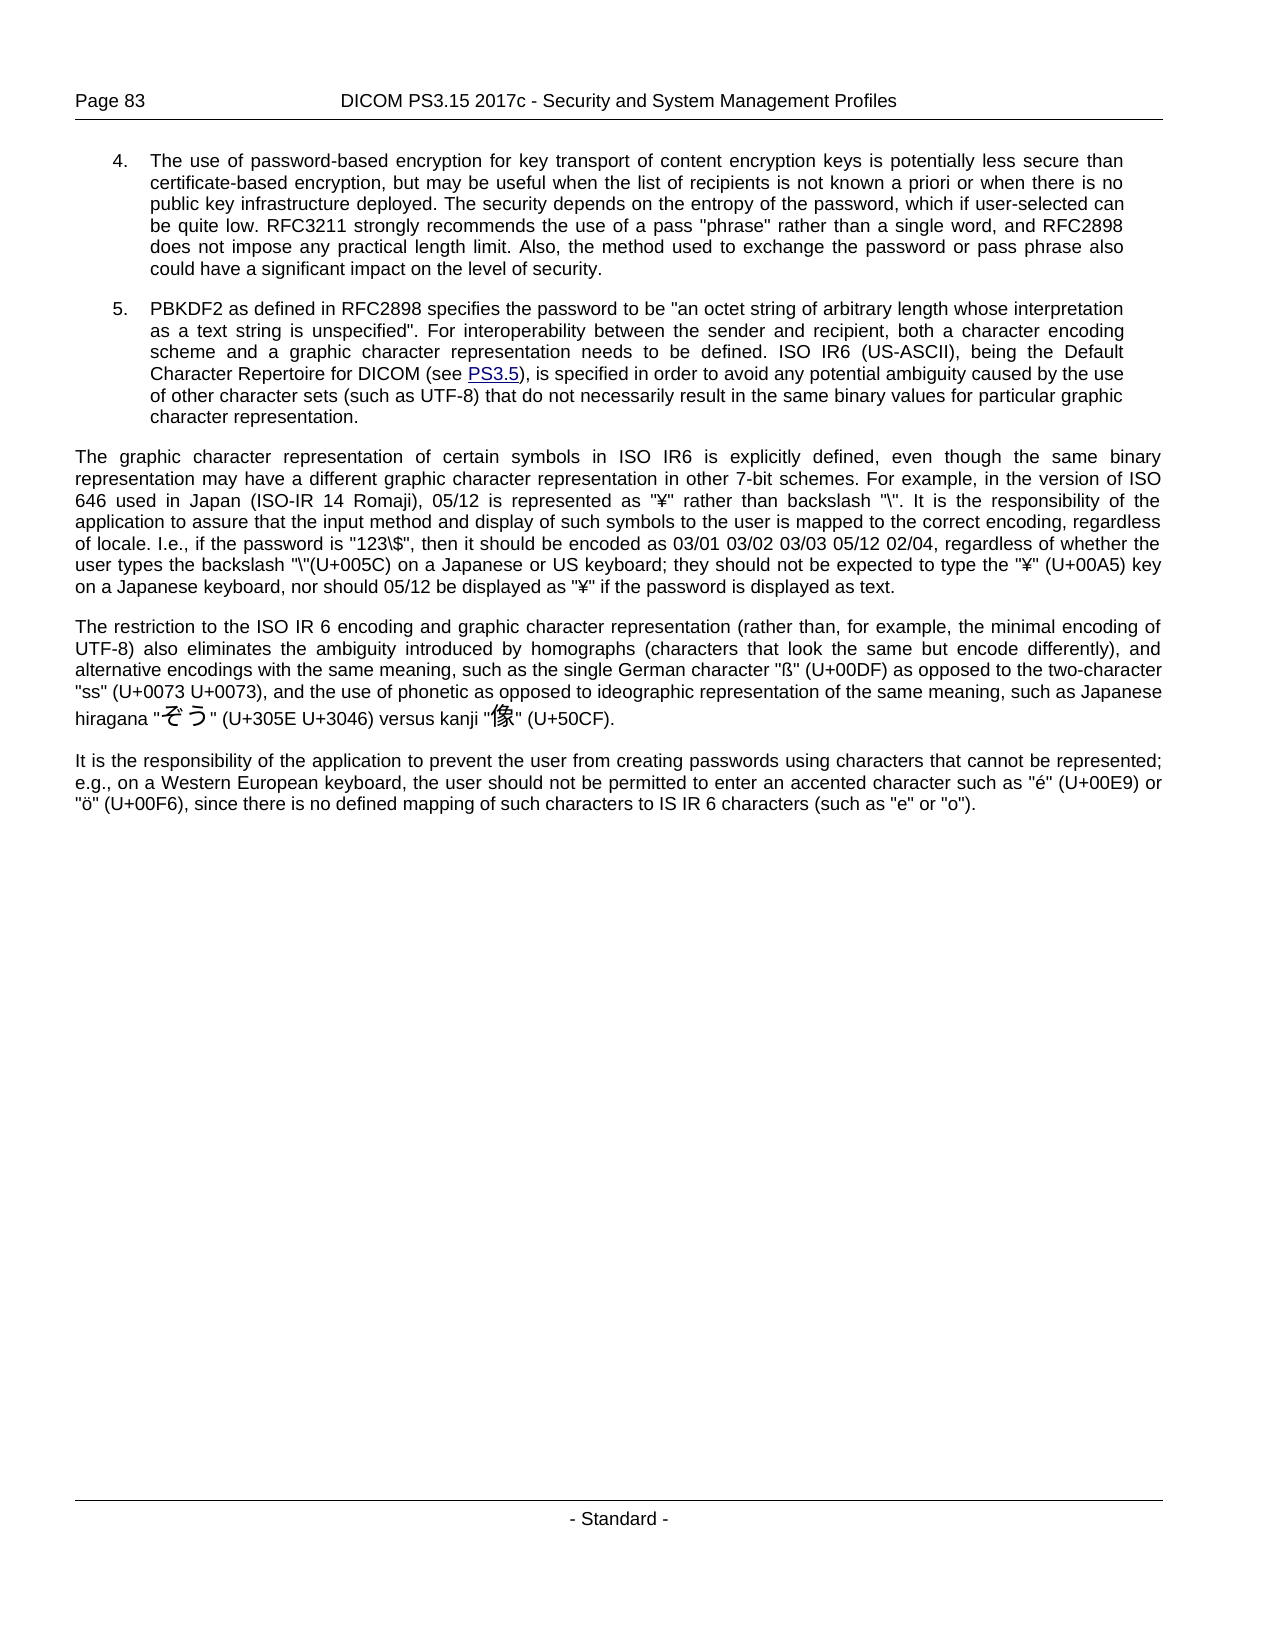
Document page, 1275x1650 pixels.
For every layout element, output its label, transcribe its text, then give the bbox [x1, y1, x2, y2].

list PBKDF2 as defined in RFC2898 specifies the password to be "an octet string of arbitrary length whose interpretation as a text string is unspecified". For interoperability between the sender and recipient, both a character encoding scheme and a graphic character representation needs to be defined. ISO IR6 (US-ASCII), being the Default Character Repertoire for DICOM (see PS3.5), is specified in order to avoid any potential ambiguity caused by the use of other character sets (such as UTF-8) that do not necessarily result in the same binary values for particular graphic character representation. [112, 298, 1125, 427]
text It is the responsibility of the application to prevent the user from creating passwords using characters that cannot be represented; e.g., on a Western European keyboard, the user should not be permitted to enter an accented character such as "é" (U+00E9) or "ö" (U+00F6), since there is no defined mapping of such characters to IS IR 6 characters (such as "e" or "o"). [75, 750, 1162, 815]
text The graphic character representation of certain symbols in ISO IR6 is explicitly defined, even though the same binary representation may have a different graphic character representation in other 7-bit schemes. For example, in the version of ISO 646 used in Japan (ISO-IR 14 Romaji), 05/12 is represented as "¥" rather than backslash "\". It is the responsibility of the application to assure that the input method and display of such symbols to the user is mapped to the correct encoding, regardless of locale. I.e., if the password is "123\$", then it should be encoded as 03/01 03/02 03/03 05/12 02/04, regardless of whether the user types the backslash "\"(U+005C) on a Japanese or US keyboard; they should not be expected to type the "¥" (U+00A5) key on a Japanese keyboard, nor should 05/12 be displayed as "¥" if the password is displayed as text. [75, 446, 1162, 597]
text The restriction to the ISO IR 6 encoding and graphic character representation (rather than, for example, the minimal encoding of UTF-8) also eliminates the ambiguity introduced by homographs (characters that look the same but encode differently), and alternative encodings with the same meaning, such as the single German character "ß" (U+00DF) as opposed to the two-character "ss" (U+0073 U+0073), and the use of phonetic as opposed to ideographic representation of the same meaning, such as Japanese hiragana "ぞう" (U+305E U+3046) versus kanji "像" (U+50CF). [75, 616, 1162, 731]
list The use of password-based encryption for key transport of content encryption keys is potentially less secure than certificate-based encryption, but may be useful when the list of recipients is not known a priori or when there is no public key infrastructure deployed. The security depends on the entropy of the password, which if user-selected can be quite low. RFC3211 strongly recommends the use of a pass "phrase" rather than a single word, and RFC2898 does not impose any practical length limit. Also, the method used to exchange the password or pass phrase also could have a significant impact on the level of security. [112, 150, 1125, 279]
